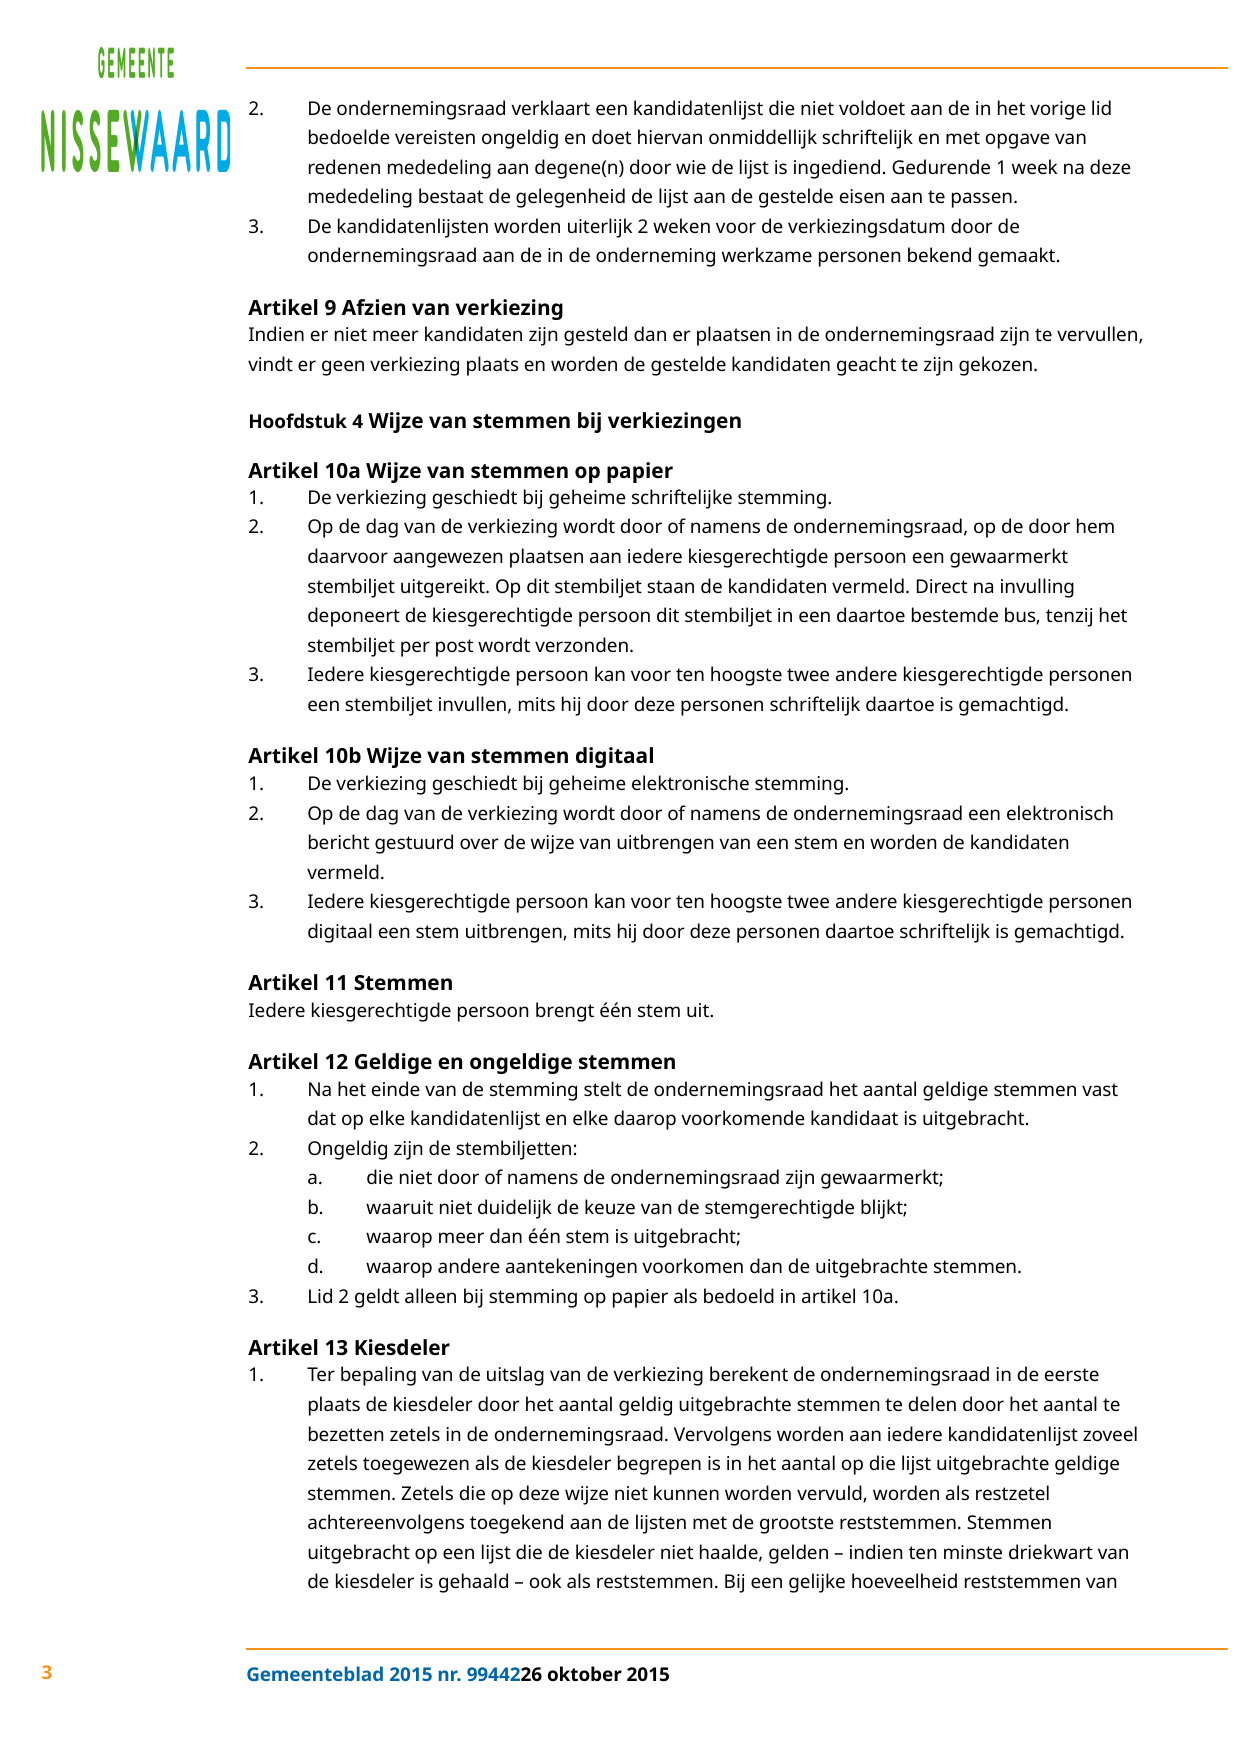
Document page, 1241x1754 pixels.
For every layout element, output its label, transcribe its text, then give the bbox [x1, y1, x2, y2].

picture [200, 151, 206, 172]
list Op de dag van de verkiezing wordt door of namens de ondernemingsraad een elektronisch bericht gestuurd over de wijze van uitbrengen van een stem en worden de kandidaten vermeld. [248, 800, 1152, 884]
picture [222, 122, 227, 160]
text Iedere kiesgerechtigde persoon brengt één stem uit. [248, 997, 1152, 1023]
text Artikel 12 Geldige en ongeldige stemmen [248, 1047, 1152, 1076]
list Ter bepaling van de uitslag van de verkiezing berekent de ondernemingsraad in de eerste plaats de kiesdeler door het aantal geldig uitgebrachte stemmen te delen door het aantal te bezetten zetels in de ondernemingsraad. Vervolgens worden aan iedere kandidatenlijst zoveel zetels toegewezen als de kiesdeler begrepen is in het aantal op die lijst uitgebrachte geldige stemmen. Zetels die op deze wijze niet kunnen worden vervuld, worden als restzetel achtereenvolgens toegekend aan de lijsten met de grootste reststemmen. Stemmen uitgebracht op een lijst die de kiesdeler niet haalde, gelden – indien ten minste driekwart van de kiesdeler is gehaald – ook als reststemmen. Bij een gelijke hoeveelheid reststemmen van [248, 1362, 1152, 1594]
list Op de dag van de verkiezing wordt door of namens de ondernemingsraad, op de door hem daarvoor aangewezen plaatsen aan iedere kiesgerechtigde persoon een gewaarmerkt stembiljet uitgereikt. Op dit stembiljet staan de kandidaten vermeld. Direct na invulling deponeert de kiesgerechtigde persoon dit stembiljet in een daartoe bestemde bus, tenzij het stembiljet per post wordt verzonden. [248, 514, 1152, 658]
list De verkiezing geschiedt bij geheime elektronische stemming. [248, 770, 1152, 796]
list De ondernemingsraad verklaart een kandidatenlijst die niet voldoet aan de in het vorige lid bedoelde vereisten ongeldig en doet hiervan onmiddellijk schriftelijk en met opgave van redenen mededeling aan degene(n) door wie de lijst is ingediend. Gedurende 1 week na deze mededeling bestaat de gelegenheid de lijst aan de gestelde eisen aan te passen. [248, 95, 1152, 209]
list waarop meer dan één stem is uitgebracht; [307, 1224, 1152, 1249]
list Na het einde van de stemming stelt de ondernemingsraad het aantal geldige stemmen vast dat op elke kandidatenlijst en elke daarop voorkomende kandidaat is uitgebracht. [248, 1076, 1152, 1131]
text Hoofdstuk 4 Wijze van stemmen bij verkiezingen [248, 406, 1152, 435]
text Artikel 10b Wijze van stemmen digitaal [248, 742, 1152, 770]
picture [176, 157, 187, 172]
list De kandidatenlijsten worden uiterlijk 2 weken voor de verkiezingsdatum door de ondernemingsraad aan de in de onderneming werkzame personen bekend gemaakt. [248, 213, 1152, 268]
text Artikel 11 Stemmen [248, 968, 1152, 997]
text Indien er niet meer kandidaten zijn gesteld dan er plaatsen in de ondernemingsraad zijn te vervullen, vindt er geen verkiezing plaats en worden de gestelde kandidaten geacht te zijn gekozen. [248, 322, 1152, 377]
picture [201, 122, 206, 138]
list Lid 2 geldt alleen bij stemming op papier als bedoeld in artikel 10a. [248, 1283, 1152, 1308]
list waaruit niet duidelijk de keuze van de stemgerechtigde blijkt; [307, 1194, 1152, 1220]
list Ongeldig zijn de stembiljetten: [248, 1135, 1152, 1161]
list die niet door of namens de ondernemingsraad zijn gewaarmerkt; [307, 1164, 1152, 1190]
list Iedere kiesgerechtigde persoon kan voor ten hoogste twee andere kiesgerechtigde personen digitaal een stem uitbrengen, mits hij door deze personen daartoe schriftelijk is gemachtigd. [248, 888, 1152, 944]
text Artikel 10a Wijze van stemmen op papier [248, 456, 1152, 484]
list De verkiezing geschiedt bij geheime schriftelijke stemming. [248, 484, 1152, 510]
text Artikel 9 Afzien van verkiezing [248, 293, 1152, 322]
picture [41, 47, 231, 172]
picture [154, 157, 165, 172]
list Iedere kiesgerechtigde persoon kan voor ten hoogste twee andere kiesgerechtigde personen een stembiljet invullen, mits hij door deze personen schriftelijk daartoe is gemachtigd. [248, 662, 1152, 717]
list waarop andere aantekeningen voorkomen dan de uitgebrachte stemmen. [307, 1253, 1152, 1279]
text Artikel 13 Kiesdeler [248, 1333, 1152, 1362]
